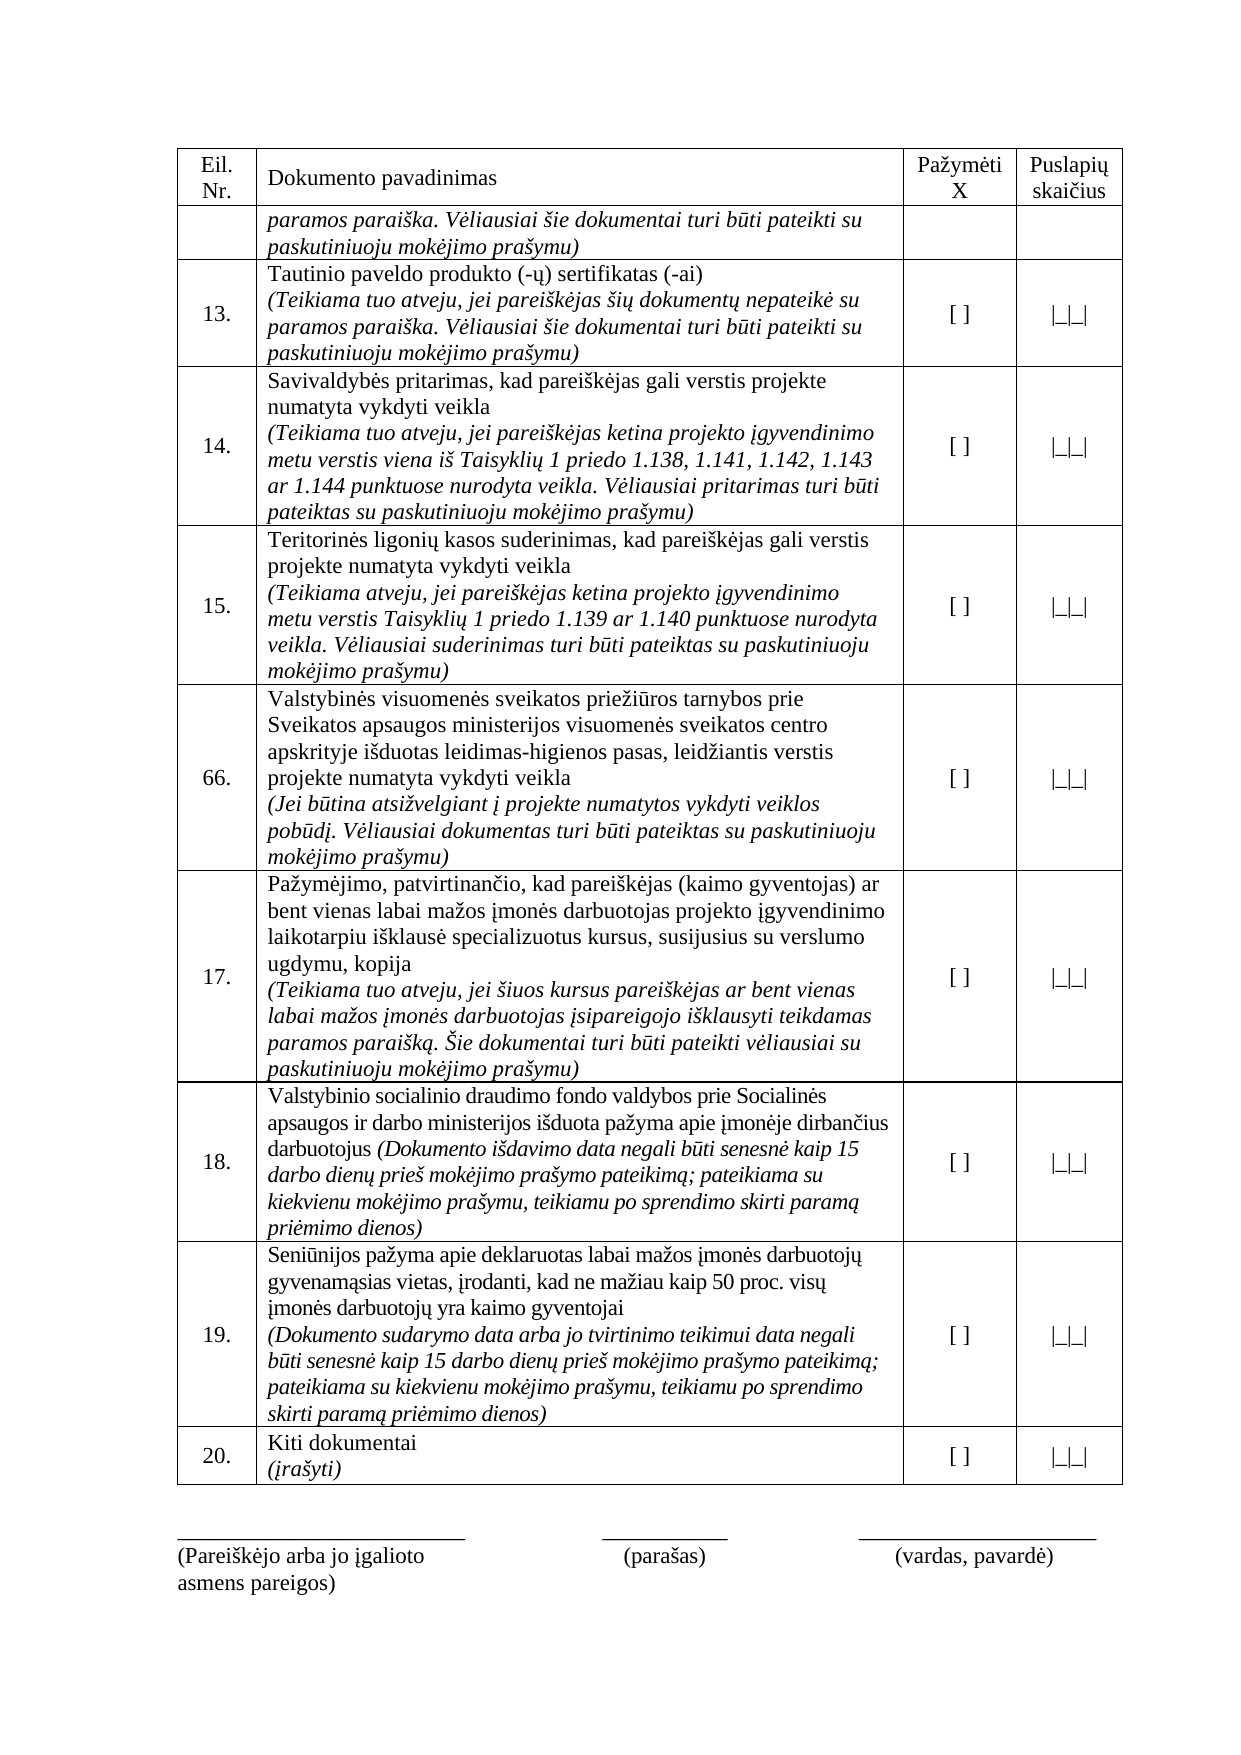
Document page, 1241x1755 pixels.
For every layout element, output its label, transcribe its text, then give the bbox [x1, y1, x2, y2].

table_cell Teritorinės ligonių kasos suderinimas, kad pareiškėjas gali verstis projekte numatyta vykdyti veikla (Teikiama atveju, jei pareiškėjas ketina projekto įgyvendinimo metu verstis Taisyklių 1 priedo 1.139 ar 1.140 punktuose nurodyta veikla. Vėliausiai suderinimas turi būti pateiktas su paskutiniuoju mokėjimo prašymu) [257, 526, 903, 684]
table_cell |_|_| [1017, 367, 1122, 525]
table_cell |_|_| [1017, 1242, 1122, 1426]
table_cell 19. [178, 1242, 256, 1426]
table_cell 13. [178, 260, 256, 366]
table_cell [ ][] [904, 526, 1016, 684]
table_cell 18. [178, 1083, 256, 1241]
table_cell paramos paraiška. Vėliausiai šie dokumentai turi būti pateikti su paskutiniuoju mokėjimo prašymu) [257, 206, 903, 259]
table_cell 15. [178, 526, 256, 684]
table_cell Tautinio paveldo produkto (-ų) sertifikatas (-ai) (Teikiama tuo atveju, jei pareiškėjas šių dokumentų nepateikė su paramos paraiška. Vėliausiai šie dokumentai turi būti pateikti su paskutiniuoju mokėjimo prašymu) [257, 260, 903, 366]
table_cell Savivaldybės pritarimas, kad pareiškėjas gali verstis projekte numatyta vykdyti veikla (Teikiama tuo atveju, jei pareiškėjas ketina projekto įgyvendinimo metu verstis viena iš Taisyklių 1 priedo 1.138, 1.141, 1.142, 1.143 ar 1.144 punktuose nurodyta veikla. Vėliausiai pritarimas turi būti pateiktas su paskutiniuoju mokėjimo prašymu) [257, 367, 903, 525]
table_cell |_|_| [1017, 1427, 1122, 1484]
table_cell [ ][] [904, 1083, 1016, 1241]
table_cell Pažymėjimo, patvirtinančio, kad pareiškėjas (kaimo gyventojas) ar bent vienas labai mažos įmonės darbuotojas projekto įgyvendinimo laikotarpiu išklausė specializuotus kursus, susijusius su verslumo ugdymu, kopija (Teikiama tuo atveju, jei šiuos kursus pareiškėjas ar bent vienas labai mažos įmonės darbuotojas įsipareigojo išklausyti teikdamas paramos paraišką. Šie dokumentai turi būti pateikti vėliausiai su paskutiniuoju mokėjimo prašymu) [257, 871, 903, 1081]
text (Pareiškėjo arba jo įgalioto (parašas) (vardas, pavardė) [177, 1542, 1122, 1569]
table_cell [ ][] [904, 871, 1016, 1081]
text _______________________ __________ ___________________ [177, 1514, 1122, 1542]
table_cell Valstybinės visuomenės sveikatos priežiūros tarnybos prie Sveikatos apsaugos ministerijos visuomenės sveikatos centro apskrityje išduotas leidimas-higienos pasas, leidžiantis verstis projekte numatyta vykdyti veikla (Jei būtina atsižvelgiant į projekte numatytos vykdyti veiklos pobūdį. Vėliausiai dokumentas turi būti pateiktas su paskutiniuoju mokėjimo prašymu) [257, 685, 903, 869]
table_cell |_|_| [1017, 526, 1122, 684]
table_cell 14. [178, 367, 256, 525]
table_cell Kiti dokumentai (įrašyti) [257, 1427, 903, 1484]
table_cell [ ][] [904, 1242, 1016, 1426]
table_cell [ ][] [904, 1427, 1016, 1484]
table_cell |_|_| [1017, 260, 1122, 366]
table_cell |_|_| [1017, 685, 1122, 869]
table_cell Valstybinio socialinio draudimo fondo valdybos prie Socialinės apsaugos ir darbo ministerijos išduota pažyma apie įmonėje dirbančius darbuotojus (Dokumento išdavimo data negali būti senesnė kaip 15 darbo dienų prieš mokėjimo prašymo pateikimą; pateikiama su kiekvienu mokėjimo prašymu, teikiamu po sprendimo skirti paramą priėmimo dienos) [257, 1083, 903, 1241]
table_cell 66. [178, 685, 256, 869]
table_cell [178, 206, 256, 259]
table_cell 17. [178, 871, 256, 1081]
table_cell [ ][] [904, 367, 1016, 525]
table_header Eil. Nr. [178, 149, 256, 205]
table_header Dokumento pavadinimas [257, 149, 903, 205]
table_header Puslapių skaičius [1017, 149, 1122, 205]
table_header Pažymėti X [904, 149, 1016, 205]
table_cell [1017, 206, 1122, 259]
table_cell 20. [178, 1427, 256, 1484]
table_cell [ ][] [904, 206, 1016, 259]
table_cell Seniūnijos pažyma apie deklaruotas labai mažos įmonės darbuotojų gyvenamąsias vietas, įrodanti, kad ne mažiau kaip 50 proc. visų įmonės darbuotojų yra kaimo gyventojai (Dokumento sudarymo data arba jo tvirtinimo teikimui data negali būti senesnė kaip 15 darbo dienų prieš mokėjimo prašymo pateikimą; pateikiama su kiekvienu mokėjimo prašymu, teikiamu po sprendimo skirti paramą priėmimo dienos) [257, 1242, 903, 1426]
table_cell |_|_| [1017, 871, 1122, 1081]
table_cell [ ][] [904, 260, 1016, 366]
table_cell |_|_| [1017, 1083, 1122, 1241]
text asmens pareigos) [177, 1569, 1122, 1595]
table_cell [ ][] [904, 685, 1016, 869]
